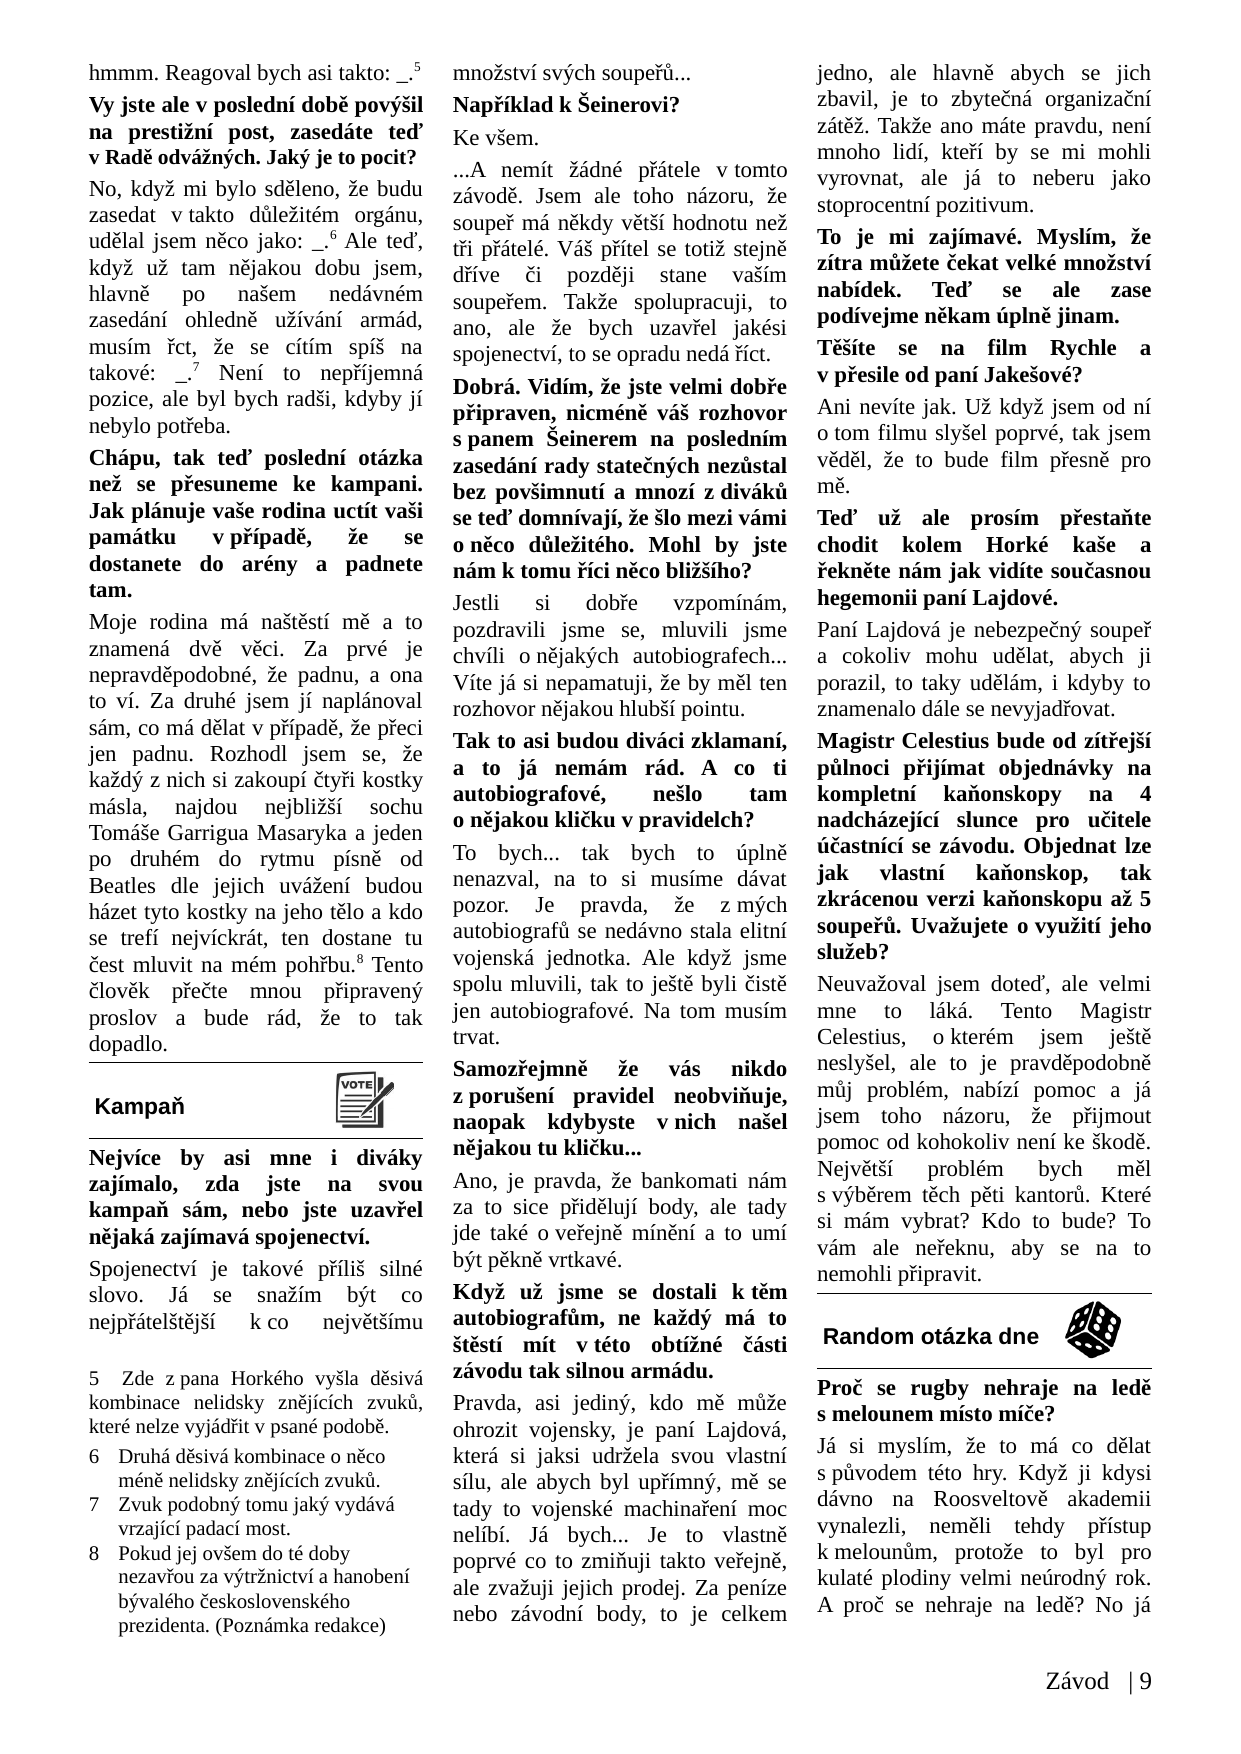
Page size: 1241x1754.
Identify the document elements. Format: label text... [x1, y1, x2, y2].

text jedno, ale hlavně abych se jich zbavil, je to zbytečná organizační zátěž. Takže ano máte pravdu, není mnoho lidí, kteří by se mi mohli vyrovnat, ale já to neberu jako stoprocentní pozitivum. [817, 59, 1152, 217]
text Tak to asi budou diváci zklamaní, a to já nemám rád. A co ti autobiografové, nešlo tam o nějakou kličku v pravidelch? [453, 727, 787, 833]
text Moje rodina má naštěstí mě a to znamená dvě věci. Za prvé je nepravděpodobné, že padnu, a ona to ví. Za druhé jsem jí naplánoval sám, co má dělat v případě, že přeci jen padnu. Rozhodl jsem se, že každý z nich si zakoupí čtyři kostky másla, najdou nejbližší sochu Tomáše Garrigua Masaryka a jeden po druhém do rytmu písně od Beatles dle jejich uvážení budou házet tyto kostky na jeho tělo a kdo se trefí nejvíckrát, ten dostane tu čest mluvit na mém pohřbu. Tento člověk přečte mnou připravený proslov a bude rád, že to tak dopadlo. [88, 608, 423, 1056]
text No, když mi bylo sděleno, že budu zasedat v takto důležitém orgánu, udělal jsem něco jako: _. Ale teď, když už tam nějakou dobu jsem, hlavně po našem nedávném zasedání ohledně užívání armád, musím řct, že se cítím spíš na takové: _. Není to nepříjemná pozice, ale byl bych radši, kdyby jí nebylo potřeba. [88, 175, 423, 438]
text Zde z pana Horkého vyšla děsivá kombinace nelidsky znějících zvuků, které nelze vyjádřit v psané podobě. [88, 1366, 423, 1438]
text Zvuk podobný tomu jaký vydává vrzající padací most. [88, 1492, 423, 1540]
text Nejvíce by asi mne i diváky zajímalo, zda jste na svou kampaň sám, nebo jste uzavřel nějaká zajímavá spojenectví. [88, 1144, 423, 1249]
text Pokud jej ovšem do té doby nezavřou za výtržnictví a hanobení bývalého československého prezidenta. (Poznámka redakce) [88, 1540, 423, 1637]
text Já si myslím, že to má co dělat s původem této hry. Když ji kdysi dávno na Roosveltově akademii vynalezli, neměli tehdy přístup k melounům, protože to byl pro kulaté plodiny velmi neúrodný rok. A proč se nehraje na ledě? No já [817, 1433, 1152, 1617]
text Druhá děsivá kombinace o něco méně nelidsky znějících zvuků. [88, 1444, 423, 1492]
text To bych... tak bych to úplně nenazval, na to si musíme dávat pozor. Je pravda, že z mých autobiografů se nedávno stala elitní vojenská jednotka. Ale když jsme spolu mluvili, tak to ještě byli čistě jen autobiografové. Na tom musím trvat. [453, 838, 787, 1049]
text Samozřejmně že vás nikdo z porušení pravidel neobviňuje, naopak kdybyste v nich našel nějakou tu kličku... [453, 1055, 787, 1161]
text Magistr Celestius bude od zítřejší půlnoci přijímat objednávky na kompletní kaňonskopy na 4 nadcházející slunce pro učitele účastnící se závodu. Objednat lze jak vlastní kaňonskop, tak zkrácenou verzi kaňonskopu až 5 soupeřů. Uvažujete o využití jeho služeb? [817, 727, 1152, 964]
text Ani nevíte jak. Už když jsem od ní o tom filmu slyšel poprvé, tak jsem věděl, že to bude film přesně pro mě. [817, 393, 1152, 498]
text Například k Šeinerovi? [453, 91, 787, 118]
text ...A nemít žádné přátele v tomto závodě. Jsem ale toho názoru, že soupeř má někdy větší hodnotu než tři přátelé. Váš přítel se totiž stejně dříve či později stane vaším soupeřem. Takže spolupracuji, to ano, ale že bych uzavřel jakési spojenectví, to se opradu nedá říct. [453, 156, 787, 367]
text Ano, je pravda, že bankomati nám za to sice přidělují body, ale tady jde také o veřejně mínění a to umí být pěkně vrtkavé. [453, 1167, 787, 1272]
text Pravda, asi jediný, kdo mě může ohrozit vojensky, je paní Lajdová, která si jaksi udržela svou vlastní sílu, ale abych byl upřímný, mě se tady to vojenské machinaření moc nelíbí. Já bych... Je to vlastně poprvé co to zmiňuji takto veřejně, ale zvažuji jejich prodej. Za peníze nebo závodní body, to je celkem [453, 1389, 787, 1627]
text To je mi zajímavé. Myslím, že zítra můžete čekat velké množství nabídek. Teď se ale zase podívejme někam úplně jinam. [817, 223, 1152, 328]
text Těšíte se na film Rychle a v přesile od paní Jakešové? [817, 334, 1152, 387]
table_header Kampaň [89, 1063, 423, 1138]
text Neuvažoval jsem doteď, ale velmi mne to láká. Tento Magistr Celestius, o kterém jsem ještě neslyšel, ale to je pravděpodobně můj problém, nabízí pomoc a já jsem toho názoru, že přijmout pomoc od kohokoliv není ke škodě. Největší problém bych měl s výběrem těch pěti kantorů. Které si mám vybrat? Kdo to bude? To vám ale neřeknu, aby se na to nemohli připravit. [817, 970, 1152, 1287]
table_header Random otázka dne [817, 1294, 1152, 1368]
text Dobrá. Vidím, že jste velmi dobře připraven, nicméně váš rozhovor s panem Šeinerem na posledním zasedání rady statečných nezůstal bez povšimnutí a mnozí z diváků se teď domnívají, že šlo mezi vámi o něco důležitého. Mohl by jste nám k tomu říci něco bližšího? [453, 373, 787, 583]
text Ke všem. [453, 124, 787, 150]
text Vy jste ale v poslední době povýšil na prestižní post, zasedáte teď v Radě odvážných. Jaký je to pocit? [88, 91, 423, 169]
picture [335, 1070, 394, 1129]
text Proč se rugby nehraje na ledě s melounem místo míče? [817, 1374, 1152, 1427]
text Když už jsme se dostali k těm autobiografům, ne každý má to štěstí mít v této obtížné části závodu tak silnou armádu. [453, 1278, 787, 1383]
picture [1062, 1300, 1122, 1360]
text Paní Lajdová je nebezpečný soupeř a cokoliv mohu udělat, abych ji porazil, to taky udělám, i kdyby to znamenalo dále se nevyjadřovat. [817, 616, 1152, 721]
text Teď už ale prosím přestaňte chodit kolem Horké kaše a řekněte nám jak vidíte současnou hegemonii paní Lajdové. [817, 504, 1152, 610]
text množství svých soupeřů... [453, 59, 787, 85]
text hmmm. Reagoval bych asi takto: _. [88, 59, 423, 85]
text Spojenectví je takové příliš silné slovo. Já se snažím být co nejpřátelštější k co největšímu [88, 1255, 423, 1334]
text Jestli si dobře vzpomínám, pozdravili jsme se, mluvili jsme chvíli o nějakých autobiografech... Víte já si nepamatuji, že by měl ten rozhovor nějakou hlubší pointu. [453, 589, 787, 721]
text Chápu, tak teď poslední otázka než se přesuneme ke kampani. Jak plánuje vaše rodina uctít vaši památku v případě, že se dostanete do arény a padnete tam. [88, 444, 423, 602]
